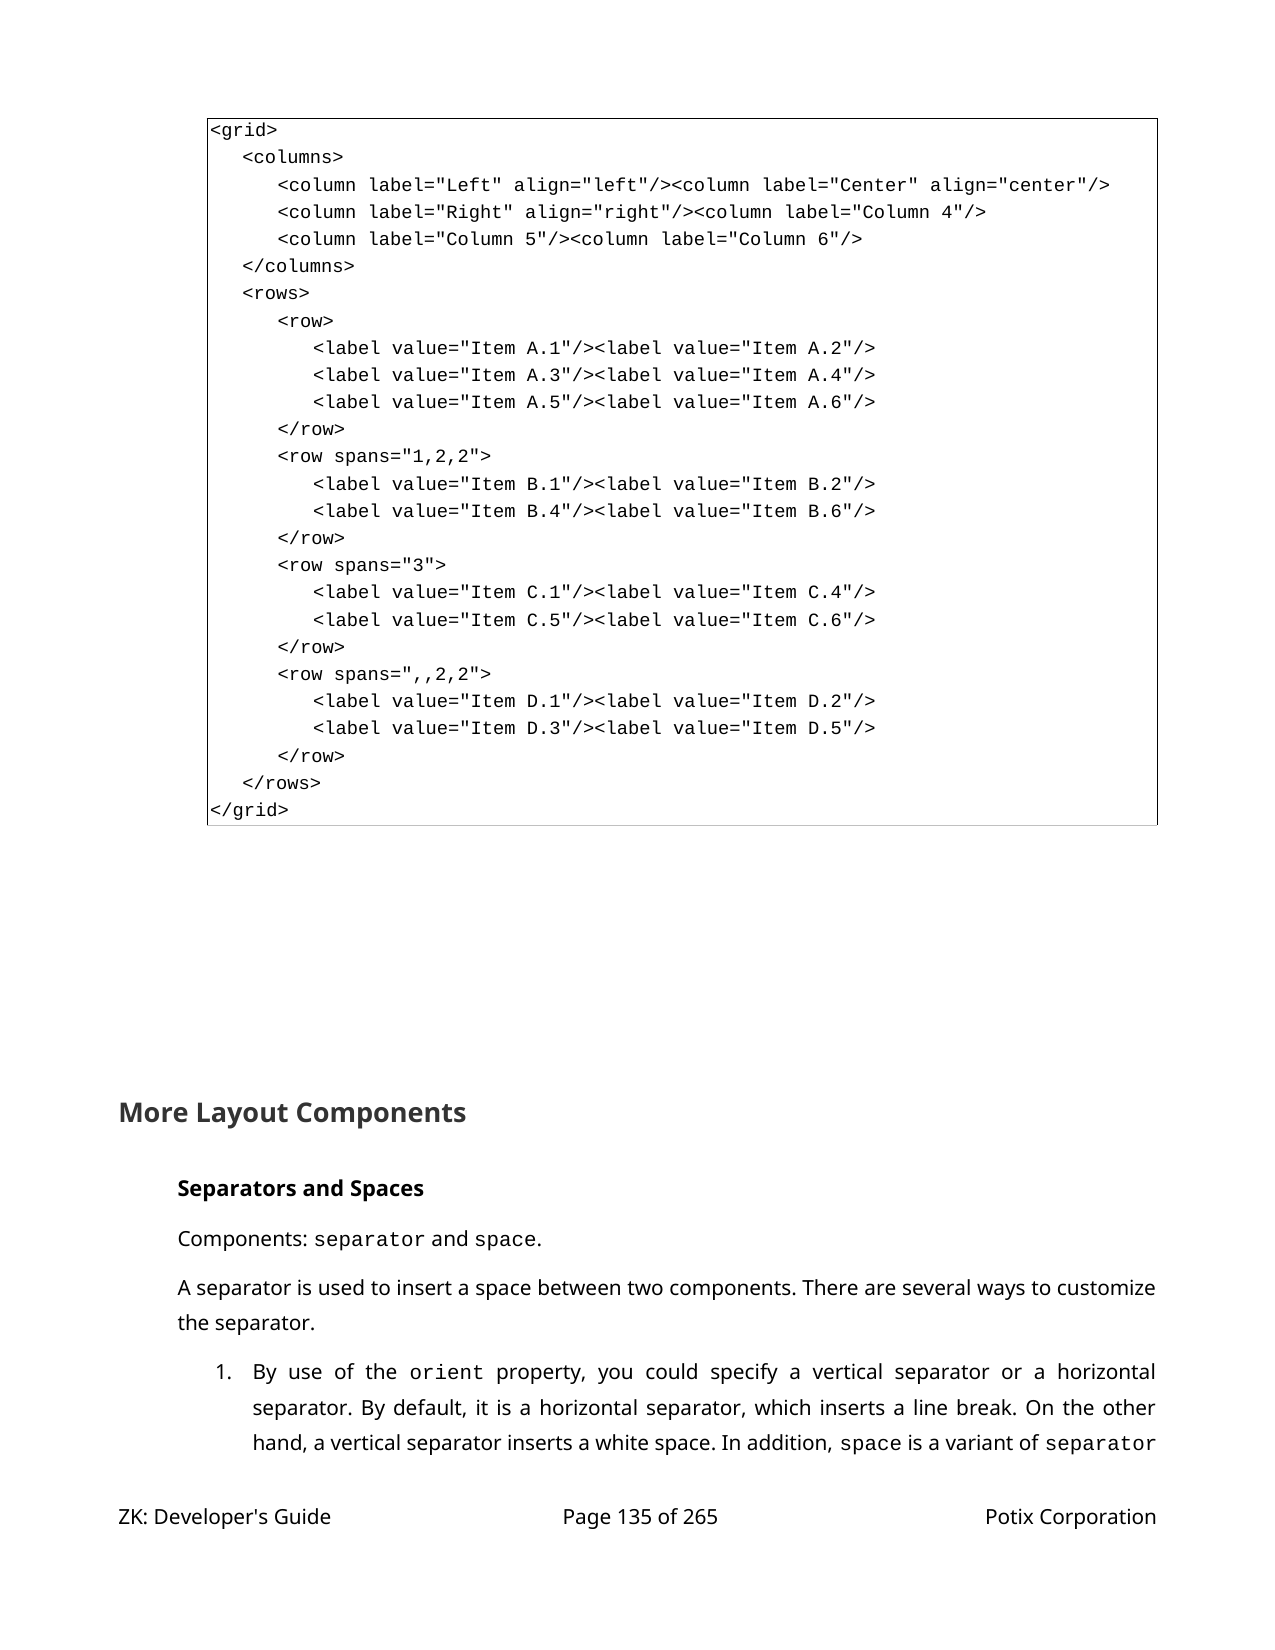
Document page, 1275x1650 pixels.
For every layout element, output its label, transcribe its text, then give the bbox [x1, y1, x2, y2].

text <label value="Item B.1"/><label value="Item B.2"/> [208, 472, 1157, 496]
subtitle Separators and Spaces [177, 1173, 1157, 1203]
text <columns> [208, 145, 1157, 169]
text </columns> [208, 254, 1157, 278]
text </grid> [208, 798, 1157, 825]
text </row> [208, 743, 1157, 768]
text <column label="Left" align="left"/><column label="Center" align="center"/> [208, 172, 1157, 197]
text <label value="Item D.1"/><label value="Item D.2"/> [208, 689, 1157, 713]
text <row> [208, 308, 1157, 333]
text <label value="Item C.5"/><label value="Item C.6"/> [208, 607, 1157, 632]
subtitle More Layout Components [118, 1094, 1157, 1131]
text </row> [208, 635, 1157, 659]
text <label value="Item A.3"/><label value="Item A.4"/> [208, 363, 1157, 387]
text </row> [208, 417, 1157, 441]
text <grid> [208, 119, 1157, 142]
text </row> [208, 526, 1157, 550]
text Components: separator and space. [177, 1224, 1157, 1252]
text <row spans="3"> [208, 553, 1157, 577]
text <label value="Item A.1"/><label value="Item A.2"/> [208, 336, 1157, 360]
text <label value="Item A.5"/><label value="Item A.6"/> [208, 390, 1157, 414]
text <row spans=",,2,2"> [208, 662, 1157, 686]
list By use of the orient property, you could specify a vertical separator or a horizontal separator. By default, it is a horizontal separator, which inserts a line break. On the other hand, a vertical separator inserts a white space. In addition, space is a variant of separator [215, 1357, 1157, 1456]
text </rows> [208, 771, 1157, 795]
text <rows> [208, 281, 1157, 306]
text <column label="Column 5"/><column label="Column 6"/> [208, 227, 1157, 251]
text <column label="Right" align="right"/><column label="Column 4"/> [208, 200, 1157, 224]
text <label value="Item C.1"/><label value="Item C.4"/> [208, 580, 1157, 604]
text A separator is used to insert a space between two components. There are several ways to customize the separator. [177, 1273, 1157, 1336]
text <label value="Item B.4"/><label value="Item B.6"/> [208, 499, 1157, 523]
text <row spans="1,2,2"> [208, 444, 1157, 469]
text <label value="Item D.3"/><label value="Item D.5"/> [208, 716, 1157, 741]
